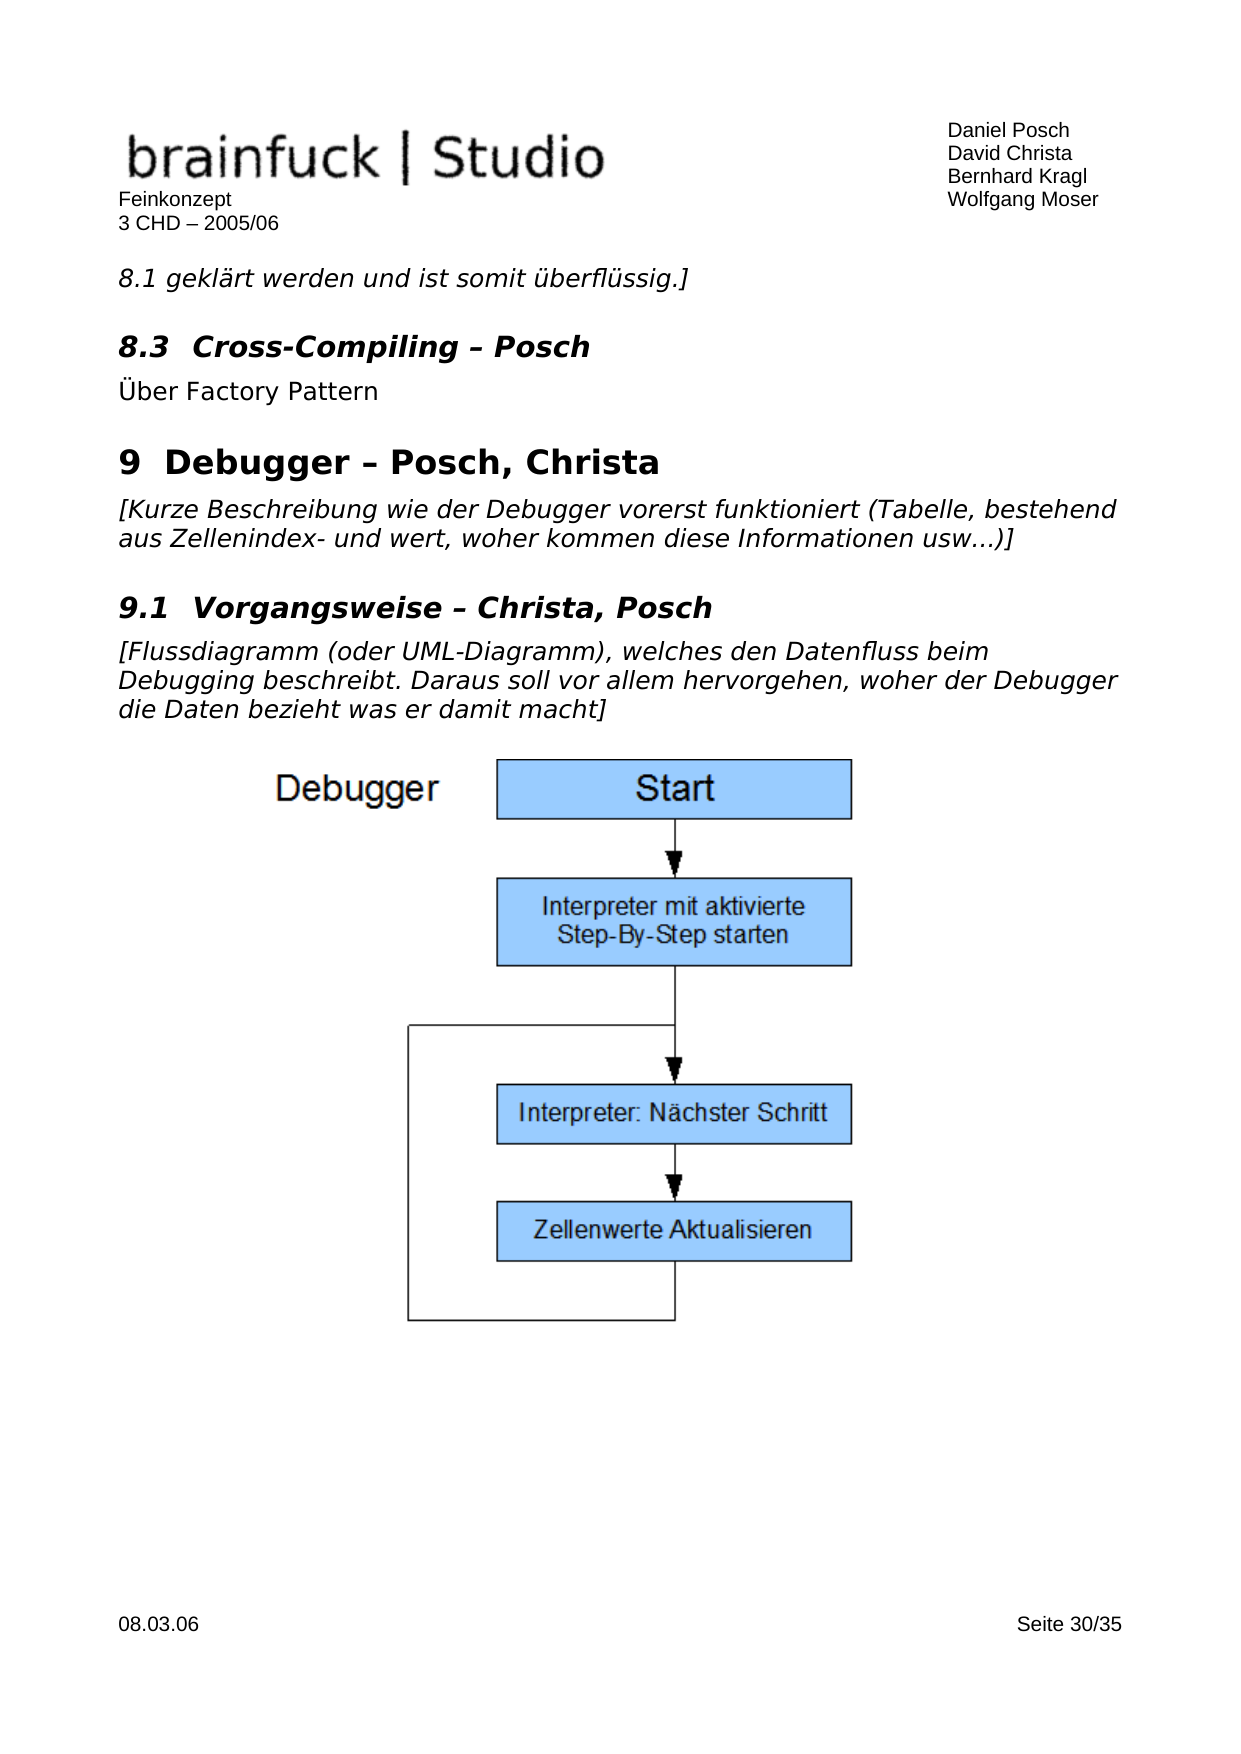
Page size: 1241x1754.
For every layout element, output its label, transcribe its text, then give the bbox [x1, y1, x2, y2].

text Über Factory Pattern [118, 377, 1122, 406]
text [Flussdiagramm (oder UML-Diagramm), welches den Datenfluss beim Debugging beschreibt. Daraus soll vor allem hervorgehen, woher der Debugger die Daten bezieht was er damit macht] [118, 637, 1122, 725]
subtitle Debugger – Posch, Christa [118, 443, 1122, 483]
picture [261, 759, 854, 1323]
subtitle Cross-Compiling – Posch [118, 330, 1122, 364]
picture [118, 118, 609, 187]
text 8.1 geklärt werden und ist somit überflüssig.] [118, 264, 1122, 293]
subtitle Vorgangsweise – Christa, Posch [118, 591, 1122, 625]
text [Kurze Beschreibung wie der Debugger vorerst funktioniert (Tabelle, bestehend aus Zellenindex- und wert, woher kommen diese Informationen usw...)] [118, 495, 1122, 553]
